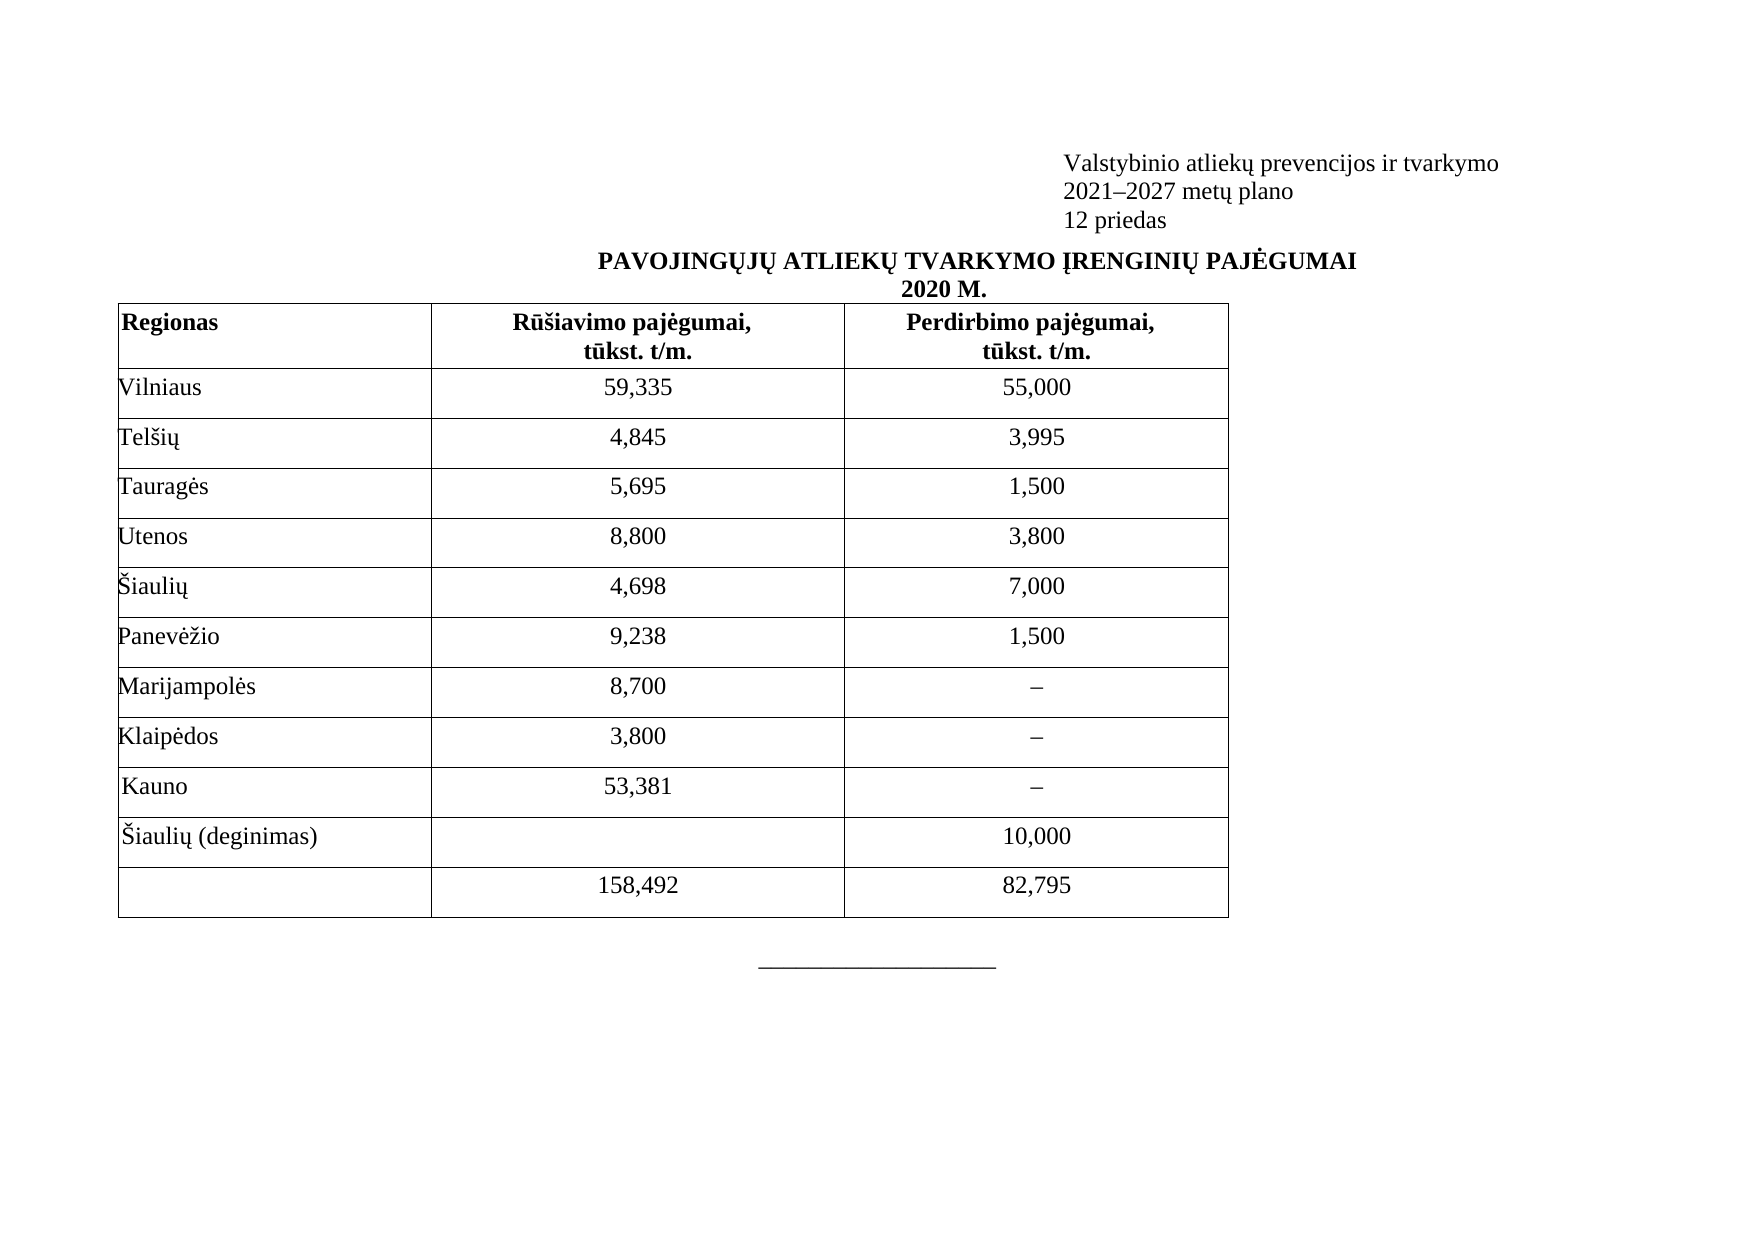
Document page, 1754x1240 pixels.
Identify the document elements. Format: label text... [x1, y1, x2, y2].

table_cell Marijampolės [119, 668, 431, 717]
table_cell – [845, 718, 1228, 767]
table_cell 4,698 [432, 568, 844, 617]
table_cell 53,381 [432, 768, 844, 817]
table_cell Panevėžio [119, 618, 431, 667]
table_cell Klaipėdos [119, 718, 431, 767]
table_header Regionas [119, 304, 431, 368]
table_cell [119, 868, 431, 917]
table_cell 55,000 [845, 369, 1228, 418]
table_cell Utenos [119, 519, 431, 567]
table_cell 7,000 [845, 568, 1228, 617]
table_cell 4,845 [432, 419, 844, 467]
table_cell 1,500 [845, 618, 1228, 667]
table_cell Šiaulių (deginimas) [119, 818, 431, 867]
table_cell – [845, 668, 1228, 717]
table_cell Vilniaus [119, 369, 431, 418]
table_cell 10,000 [845, 818, 1228, 867]
table_cell 59,335 [432, 369, 844, 418]
text ––––––––––––––––––– [118, 951, 1636, 980]
text PAVOJINGŲJŲ ATLIEKŲ TVARKYMO ĮRENGINIŲ PAJĖGUMAI 2020 M. [252, 246, 1636, 303]
table_cell 3,800 [845, 519, 1228, 567]
table_cell Šiaulių [119, 568, 431, 617]
table_cell [432, 818, 844, 867]
table_cell Kauno [119, 768, 431, 817]
table_cell 3,800 [432, 718, 844, 767]
table_cell 8,800 [432, 519, 844, 567]
table_cell 82,795 [845, 868, 1228, 917]
text 2021–2027 metų plano [1063, 176, 1698, 205]
table_cell 3,995 [845, 419, 1228, 467]
table_cell 9,238 [432, 618, 844, 667]
table_header Rūšiavimo pajėgumai, tūkst. t/m. [432, 304, 844, 368]
text Valstybinio atliekų prevencijos ir tvarkymo [1063, 148, 1698, 176]
table_cell 158,492 [432, 868, 844, 917]
table_cell 1,500 [845, 469, 1228, 517]
table_cell – [845, 768, 1228, 817]
table_cell 8,700 [432, 668, 844, 717]
table_cell Telšių [119, 419, 431, 467]
table_header Perdirbimo pajėgumai, tūkst. t/m. [845, 304, 1228, 368]
table_cell Tauragės [119, 469, 431, 517]
text 12 priedas [1063, 205, 1698, 234]
table_cell 5,695 [432, 469, 844, 517]
